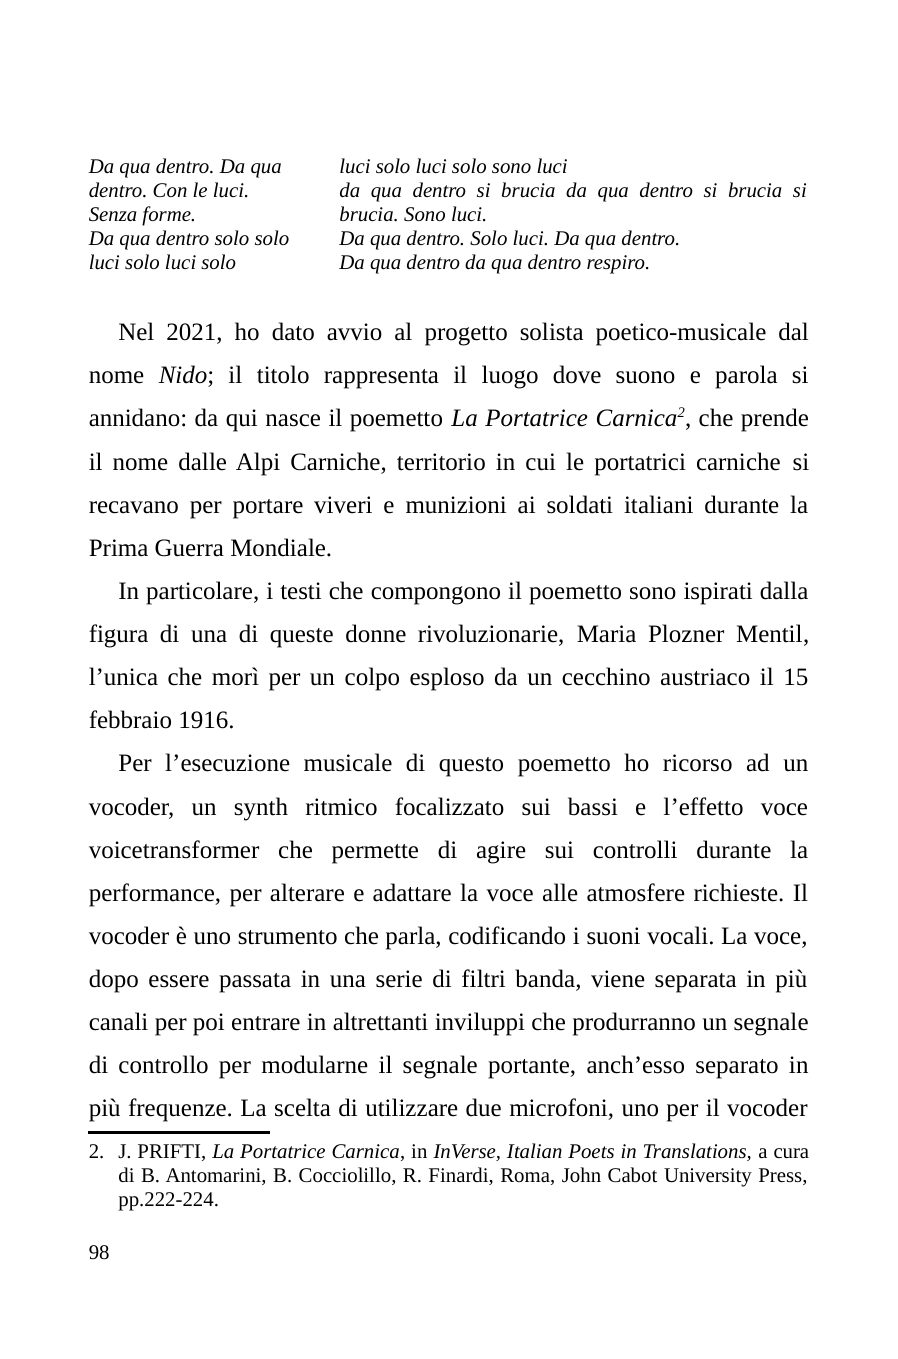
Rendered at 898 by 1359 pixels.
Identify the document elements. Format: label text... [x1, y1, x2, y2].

text J. PRIFTI, La Portatrice Carnica, in InVerse, Italian Poets in Translations, a cura di B. Antomarini, B. Cocciolillo, R. Finardi, Roma, John Cabot University Press, pp.222-224. [88, 1138, 809, 1211]
text In particolare, i testi che compongono il poemetto sono ispirati dalla figura di una di queste donne rivoluzionarie, Maria Plozner Mentil, l’unica che morì per un colpo esploso da un cecchino austriaco il 15 febbraio 1916. [88, 576, 809, 734]
table_header luci solo luci solo sono luci da qua dentro si brucia da qua dentro si brucia si brucia. Sono luci. Da qua dentro. Solo luci. Da qua dentro. Da qua dentro da qua dentro respiro. [339, 154, 810, 274]
table_header [363, 89, 810, 113]
text Per l’esecuzione musicale di questo poemetto ho ricorso ad un vocoder, un synth ritmico focalizzato sui bassi e l’effetto voce voicetransformer che permette di agire sui controlli durante la performance, per alterare e adattare la voce alle atmosfere richieste. Il vocoder è uno strumento che parla, codificando i suoni vocali. La voce, dopo essere passata in una serie di filtri banda, viene separata in più canali per poi entrare in altrettanti inviluppi che produrranno un segnale di controllo per modularne il segnale portante, anch’esso separato in più frequenze. La scelta di utilizzare due microfoni, uno per il vocoder [88, 748, 809, 1122]
table_header [290, 89, 363, 113]
table_header [89, 89, 290, 113]
table_header [298, 154, 339, 274]
table_header Da qua dentro. Da qua dentro. Con le luci. Senza forme. Da qua dentro solo solo luci solo luci solo [89, 154, 297, 274]
text Nel 2021, ho dato avvio al progetto solista poetico-musicale dal nome Nido; il titolo rappresenta il luogo dove suono e parola si annidano: da qui nasce il poemetto La Portatrice Carnica, che prende il nome dalle Alpi Carniche, territorio in cui le portatrici carniche si recavano per portare viveri e munizioni ai soldati italiani durante la Prima Guerra Mondiale. [88, 317, 809, 562]
